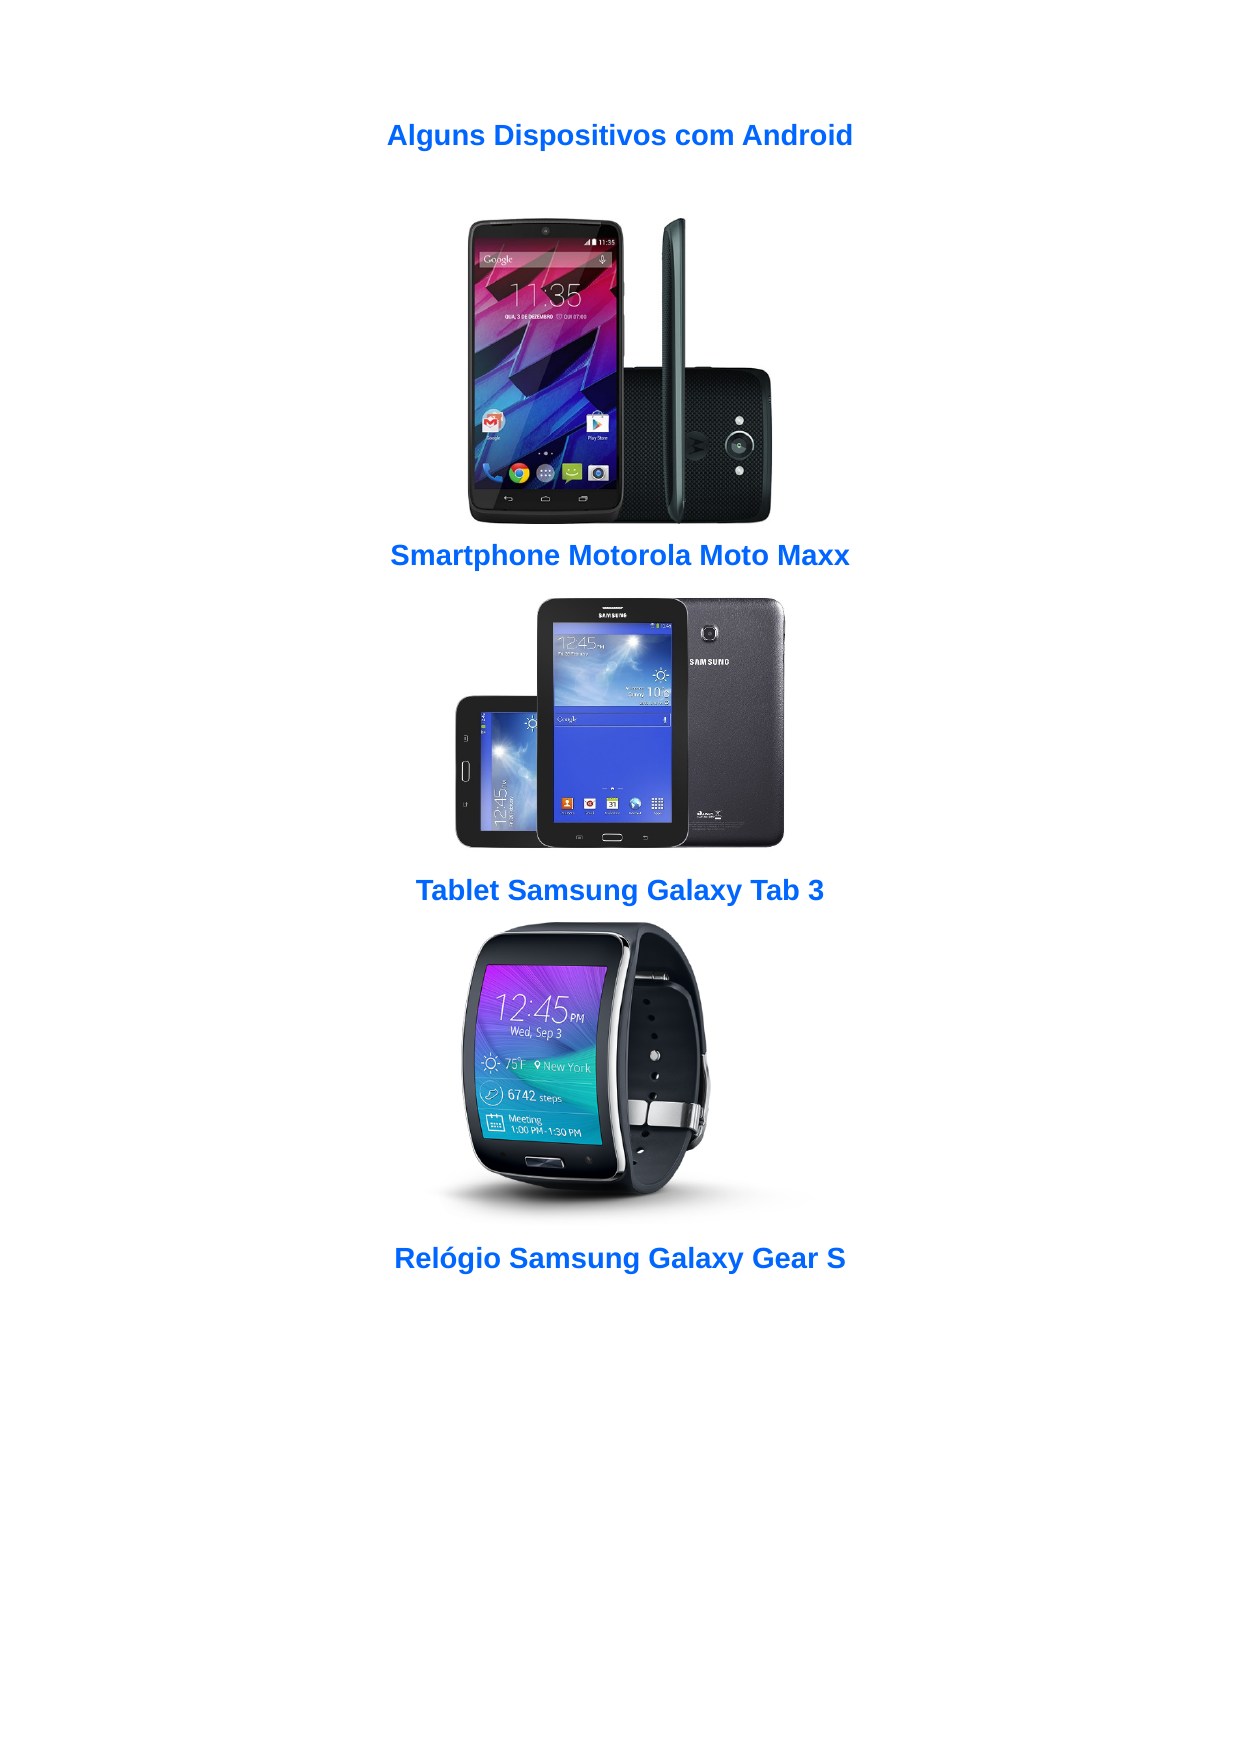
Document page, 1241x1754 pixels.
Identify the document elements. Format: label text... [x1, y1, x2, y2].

text Smartphone Motorola Moto Maxx [118, 538, 1122, 571]
text Relógio Samsung Galaxy Gear S [118, 1241, 1122, 1275]
picture [422, 922, 818, 1227]
text Tablet Samsung Galaxy Tab 3 [118, 873, 1122, 906]
picture [467, 218, 773, 524]
text Alguns Dispositivos com Android [118, 118, 1122, 152]
picture [440, 588, 801, 859]
